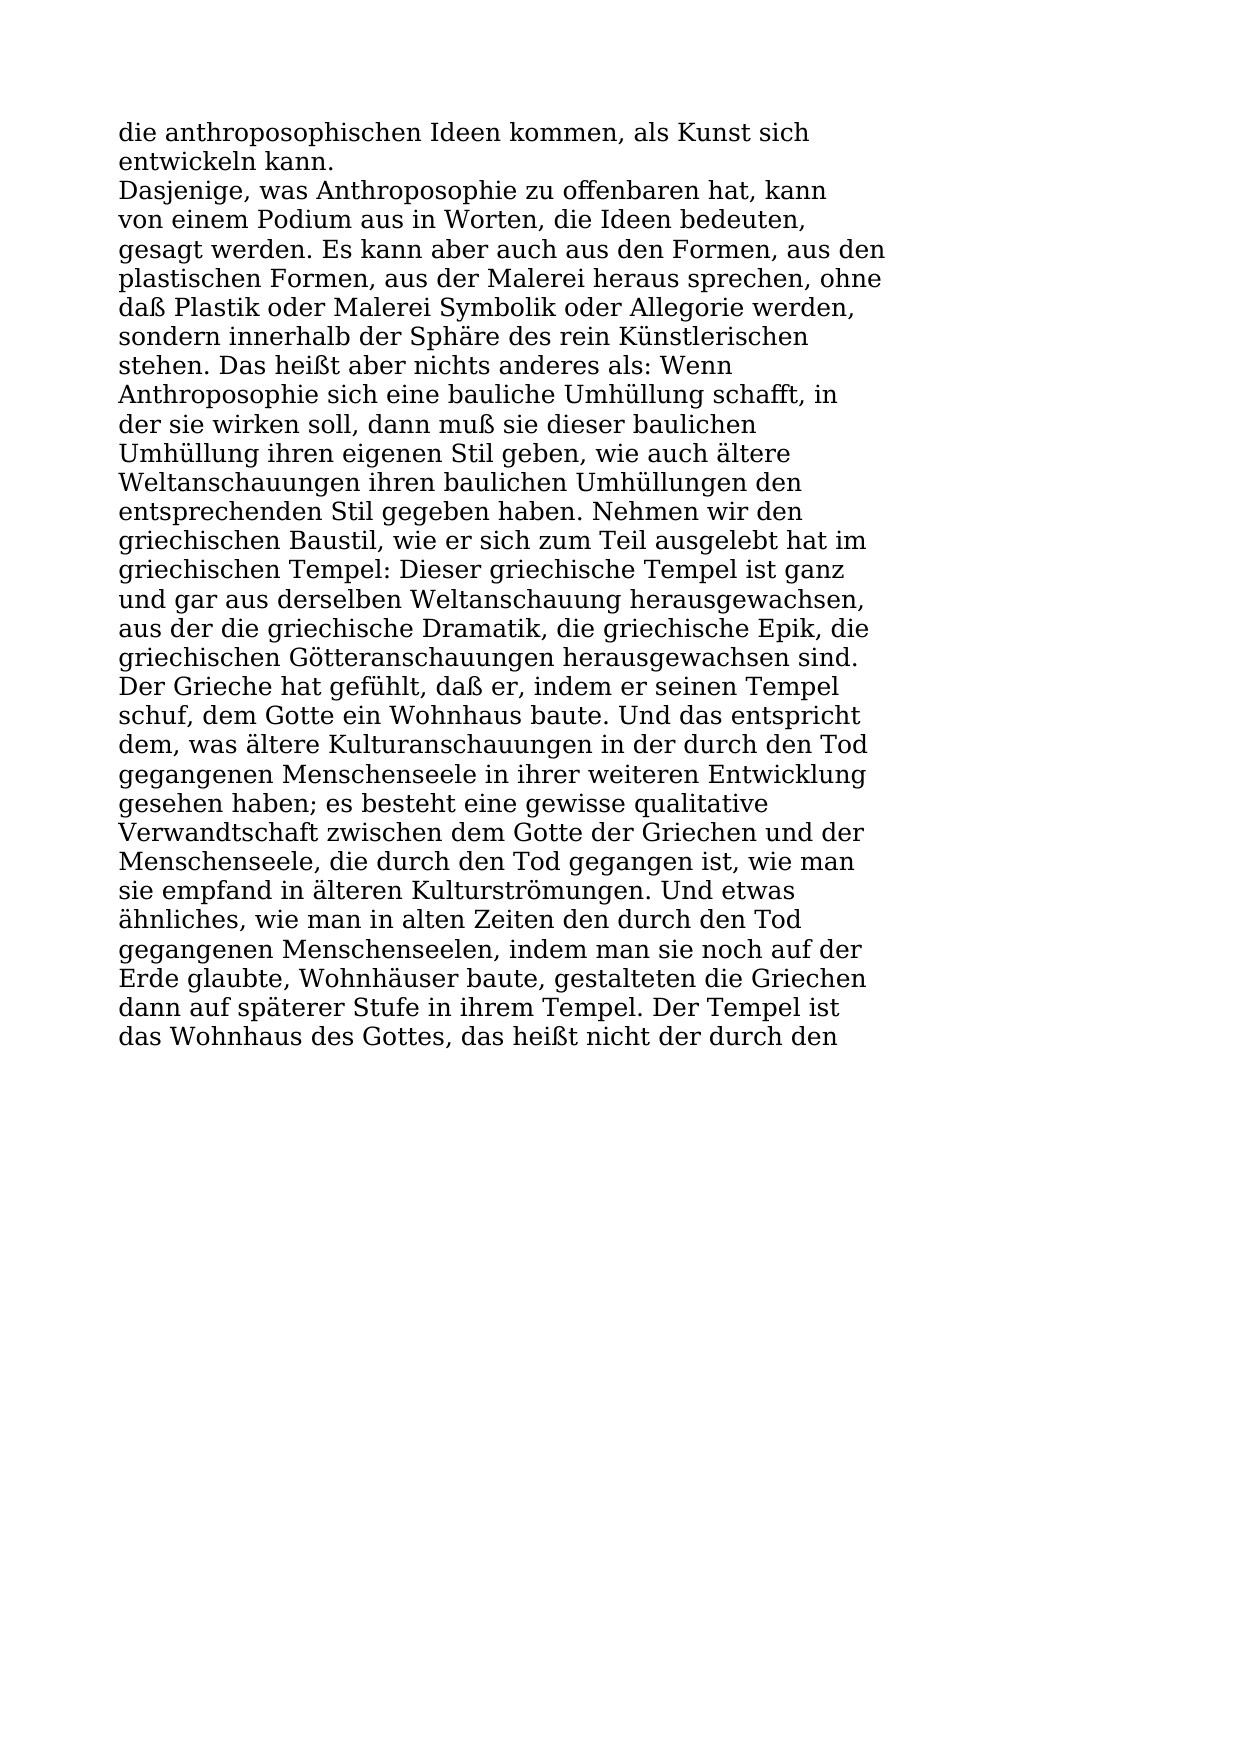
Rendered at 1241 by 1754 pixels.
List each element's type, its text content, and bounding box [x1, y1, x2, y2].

text Menschenseele, die durch den Tod gegangen ist, wie man [118, 847, 1122, 876]
text Erde glaubte, Wohnhäuser baute, gestalteten die Griechen [118, 964, 1122, 993]
text gegangenen Menschenseele in ihrer weiteren Entwicklung [118, 760, 1122, 789]
text stehen. Das heißt aber nichts anderes als: Wenn [118, 351, 1122, 381]
text Dasjenige, was Anthroposophie zu offenbaren hat, kann [118, 176, 1122, 206]
text griechischen Tempel: Dieser griechische Tempel ist ganz [118, 556, 1122, 585]
text gegangenen Menschenseelen, indem man sie noch auf der [118, 935, 1122, 964]
text entwickeln kann. [118, 147, 1122, 176]
text von einem Podium aus in Worten, die Ideen bedeuten, [118, 206, 1122, 235]
text ähnliches, wie man in alten Zeiten den durch den Tod [118, 906, 1122, 935]
text griechischen Götteranschauungen herausgewachsen sind. [118, 643, 1122, 672]
text Verwandtschaft zwischen dem Gotte der Griechen und der [118, 818, 1122, 847]
text gesehen haben; es besteht eine gewisse qualitative [118, 789, 1122, 818]
text sie empfand in älteren Kulturströmungen. Und etwas [118, 876, 1122, 906]
text plastischen Formen, aus der Malerei heraus sprechen, ohne [118, 264, 1122, 293]
text sondern innerhalb der Sphäre des rein Künstlerischen [118, 322, 1122, 351]
text aus der die griechische Dramatik, die griechische Epik, die [118, 614, 1122, 643]
text dann auf späterer Stufe in ihrem Tempel. Der Tempel ist [118, 993, 1122, 1022]
text Umhüllung ihren eigenen Stil geben, wie auch ältere [118, 439, 1122, 468]
text dem, was ältere Kulturanschauungen in der durch den Tod [118, 731, 1122, 760]
text Weltanschauungen ihren baulichen Umhüllungen den [118, 468, 1122, 497]
text daß Plastik oder Malerei Symbolik oder Allegorie werden, [118, 293, 1122, 322]
text Der Grieche hat gefühlt, daß er, indem er seinen Tempel [118, 672, 1122, 701]
text Anthroposophie sich eine bauliche Umhüllung schafft, in [118, 381, 1122, 410]
text griechischen Baustil, wie er sich zum Teil ausgelebt hat im [118, 526, 1122, 556]
text das Wohnhaus des Gottes, das heißt nicht der durch den [118, 1022, 1122, 1051]
text schuf, dem Gotte ein Wohnhaus baute. Und das entspricht [118, 701, 1122, 731]
text die anthroposophischen Ideen kommen, als Kunst sich [118, 118, 1122, 147]
text und gar aus derselben Weltanschauung herausgewachsen, [118, 585, 1122, 614]
text der sie wirken soll, dann muß sie dieser baulichen [118, 410, 1122, 439]
text gesagt werden. Es kann aber auch aus den Formen, aus den [118, 235, 1122, 264]
text entsprechenden Stil gegeben haben. Nehmen wir den [118, 497, 1122, 526]
